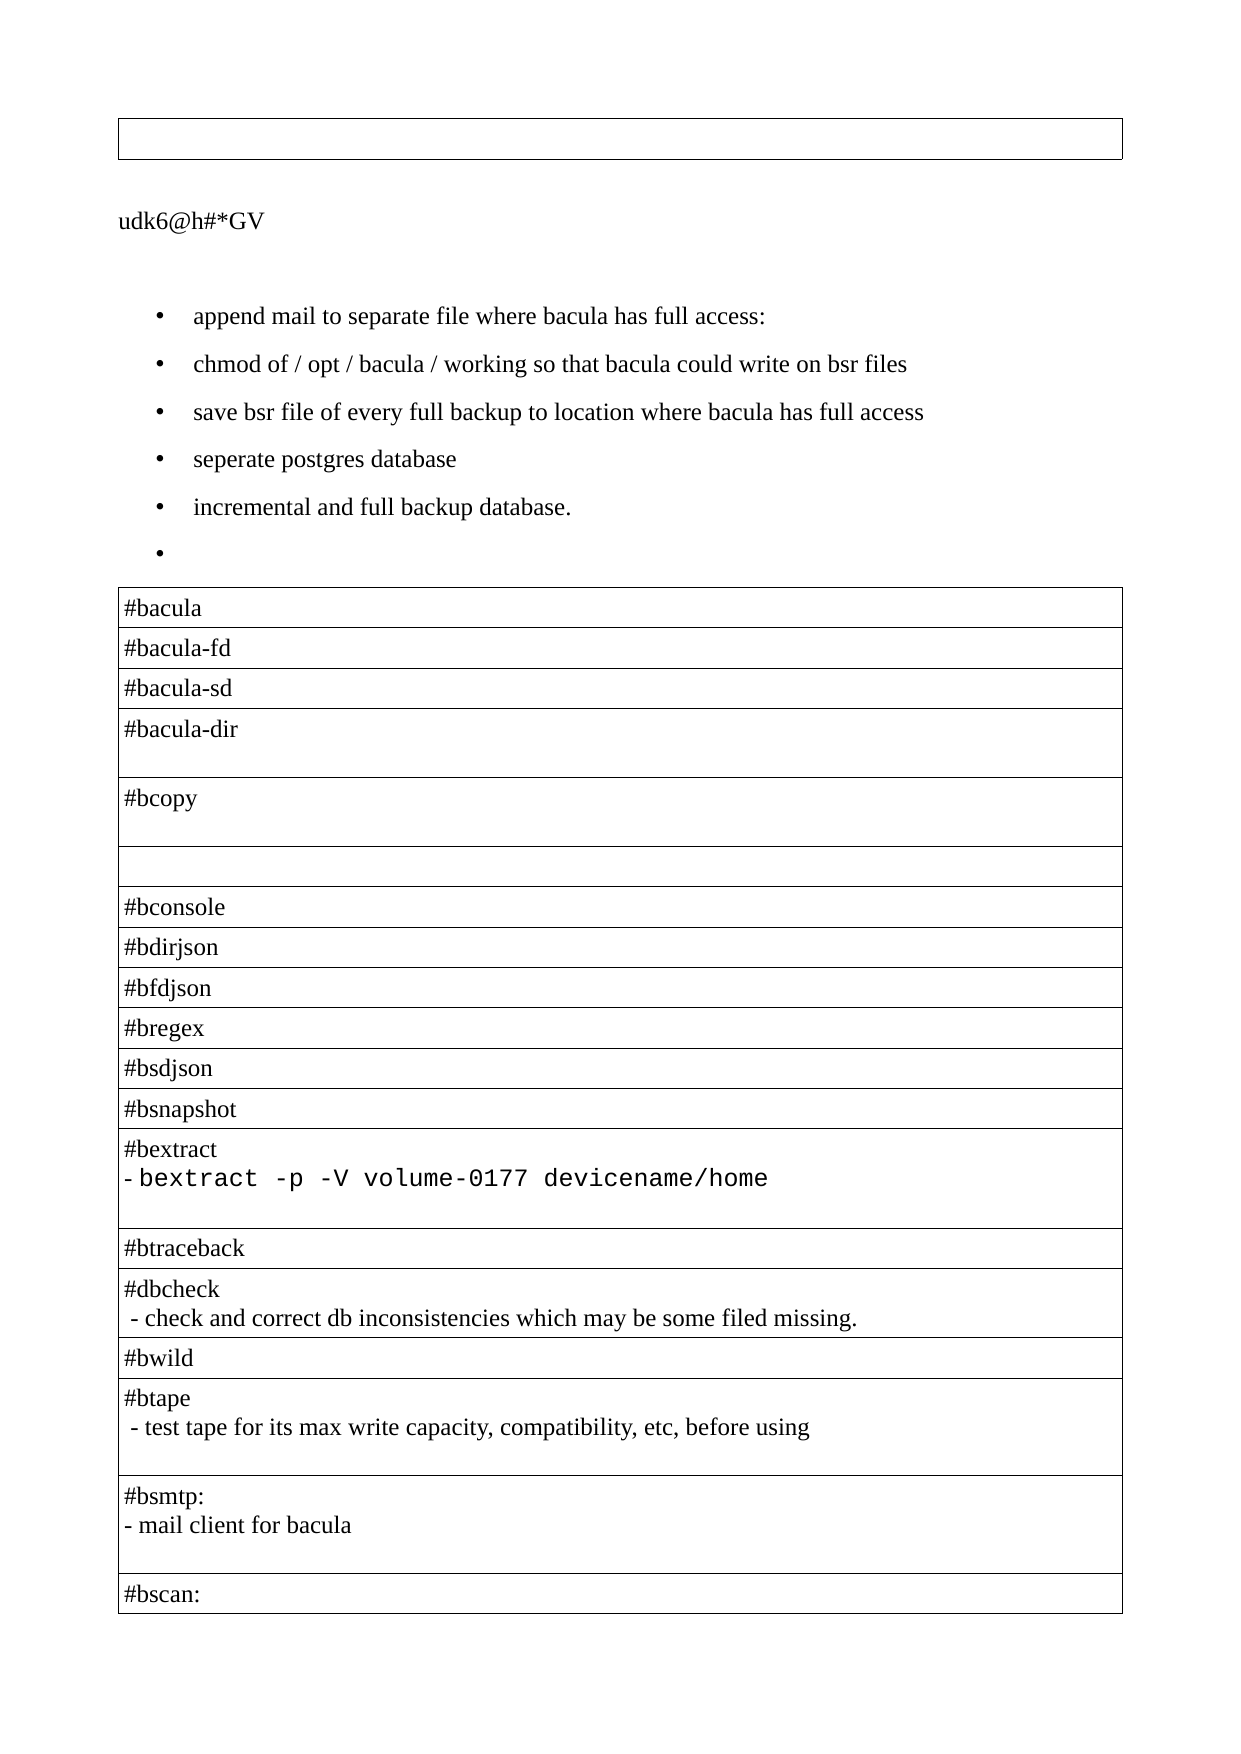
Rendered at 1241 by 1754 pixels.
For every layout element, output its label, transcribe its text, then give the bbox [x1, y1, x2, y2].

table_cell #bwild [119, 1338, 1122, 1377]
table_cell #bregex [119, 1008, 1122, 1048]
table_cell [119, 847, 1122, 886]
table_cell #bcopy [119, 778, 1122, 846]
table_cell #bfdjson [119, 968, 1122, 1007]
table_cell #bacula-sd [119, 669, 1122, 708]
text udk6@h#*GV [118, 206, 1122, 235]
list save bsr file of every full backup to location where bacula has full access [156, 397, 1122, 425]
table_cell #bsdjson [119, 1049, 1122, 1088]
table_cell #bdirjson [119, 928, 1122, 967]
table_cell #bscan: [119, 1574, 1122, 1613]
table_cell #btape - test tape for its max write capacity, compatibility, etc, before using [119, 1379, 1122, 1475]
table_cell #bacula-dir [119, 709, 1122, 777]
table_cell #bsmtp: - mail client for bacula [119, 1476, 1122, 1573]
table_header #bacula [119, 588, 1122, 627]
list append mail to separate file where bacula has full access: [156, 301, 1122, 330]
list incremental and full backup database. [156, 492, 1122, 521]
list seperate postgres database [156, 444, 1122, 473]
list chmod of / opt / bacula / working so that bacula could write on bsr files [156, 349, 1122, 378]
table_cell #bsnapshot [119, 1089, 1122, 1128]
table_cell #bconsole [119, 887, 1122, 927]
table_cell #dbcheck - check and correct db inconsistencies which may be some filed missing. [119, 1269, 1122, 1337]
table_cell [119, 119, 1122, 158]
table_cell #bextract - bextract -p -V volume-0177 devicename/home [119, 1129, 1122, 1228]
table_cell #btraceback [119, 1229, 1122, 1268]
table_cell #bacula-fd [119, 628, 1122, 668]
